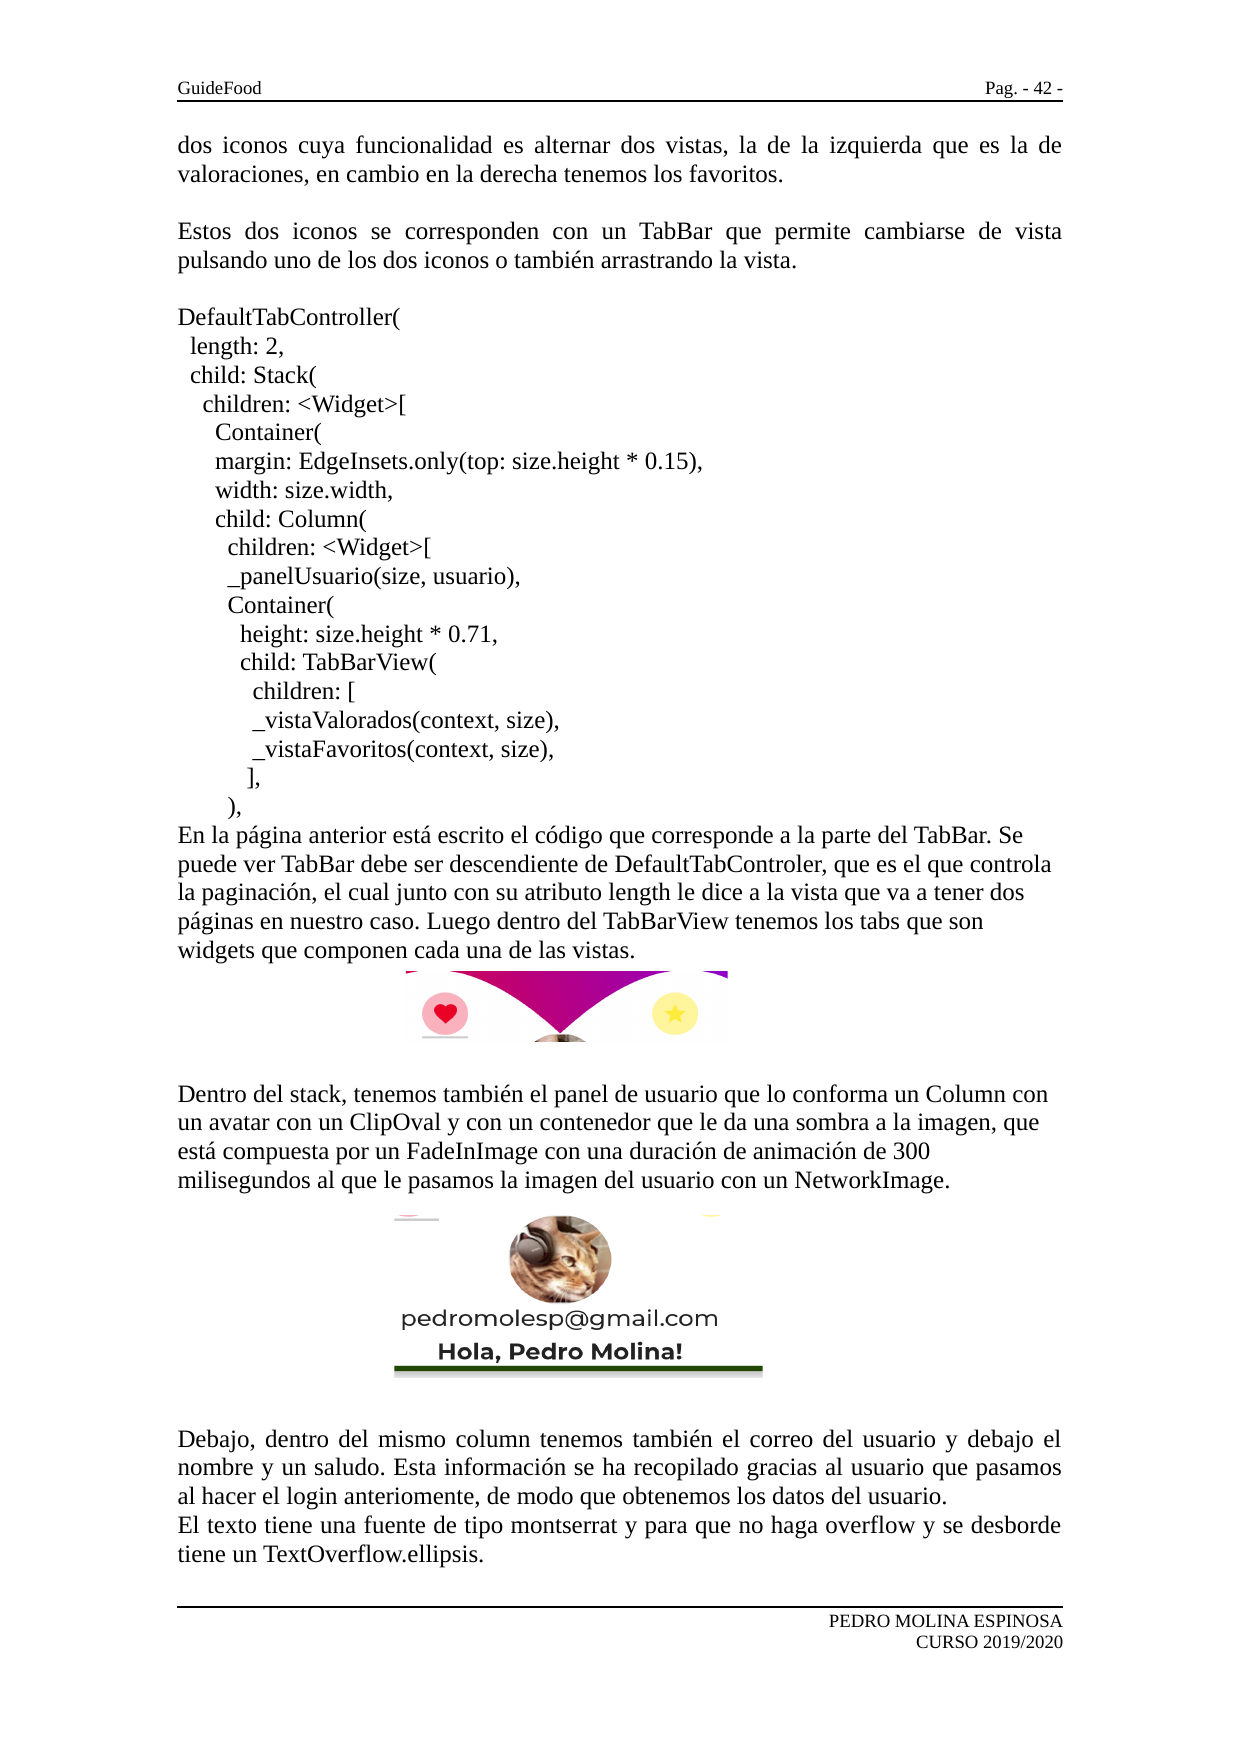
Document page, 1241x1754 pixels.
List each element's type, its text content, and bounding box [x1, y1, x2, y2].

text margin: EdgeInsets.only(top: size.height * 0.15), [177, 446, 1063, 475]
text child: Stack( [177, 360, 1063, 389]
text width: size.width, [177, 475, 1063, 504]
text Container( [177, 417, 1063, 446]
text length: 2, [177, 331, 1063, 360]
text ], [177, 762, 1063, 791]
text child: TabBarView( [177, 647, 1063, 676]
text children: [ [177, 676, 1063, 705]
text ), [177, 791, 1063, 820]
picture [394, 1215, 763, 1255]
text En la página anterior está escrito el código que corresponde a la parte del TabBar. Se puede ver TabBar debe ser descendiente de DefaultTabControler, que es el que controla la paginación, el cual junto con su atributo length le dice a la vista que va a tener dos páginas en nuestro caso. Luego dentro del TabBarView tenemos los tabs que son widgets que componen cada una de las vistas. [177, 820, 1063, 964]
text Debajo, dentro del mismo column tenemos también el correo del usuario y debajo el nombre y un saludo. Esta información se ha recopilado gracias al usuario que pasamos al hacer el login anteriomente, de modo que obtenemos los datos del usuario. [177, 1424, 1063, 1510]
text _vistaFavoritos(context, size), [177, 734, 1063, 762]
text child: Column( [177, 504, 1063, 532]
text height: size.height * 0.71, [177, 619, 1063, 647]
text _panelUsuario(size, usuario), [177, 561, 1063, 590]
text DefaultTabController( [177, 302, 1063, 331]
text children: <Widget>[ [177, 532, 1063, 561]
text _vistaValorados(context, size), [177, 705, 1063, 734]
text Estos dos iconos se corresponden con un TabBar que permite cambiarse de vista pulsando uno de los dos iconos o también arrastrando la vista. [177, 216, 1063, 274]
picture [405, 971, 728, 980]
text Dentro del stack, tenemos también el panel de usuario que lo conforma un Column con un avatar con un ClipOval y con un contenedor que le da una sombra a la imagen, que está compuesta por un FadeInImage con una duración de animación de 300 milisegundos al que le pasamos la imagen del usuario con un NetworkImage. [177, 1079, 1063, 1194]
text El texto tiene una fuente de tipo montserrat y para que no haga overflow y se desborde tiene un TextOverflow.ellipsis. [177, 1510, 1063, 1567]
text Container( [177, 590, 1063, 619]
text children: <Widget>[ [177, 389, 1063, 417]
text dos iconos cuya funcionalidad es alternar dos vistas, la de la izquierda que es la de valoraciones, en cambio en la derecha tenemos los favoritos. [177, 130, 1063, 187]
